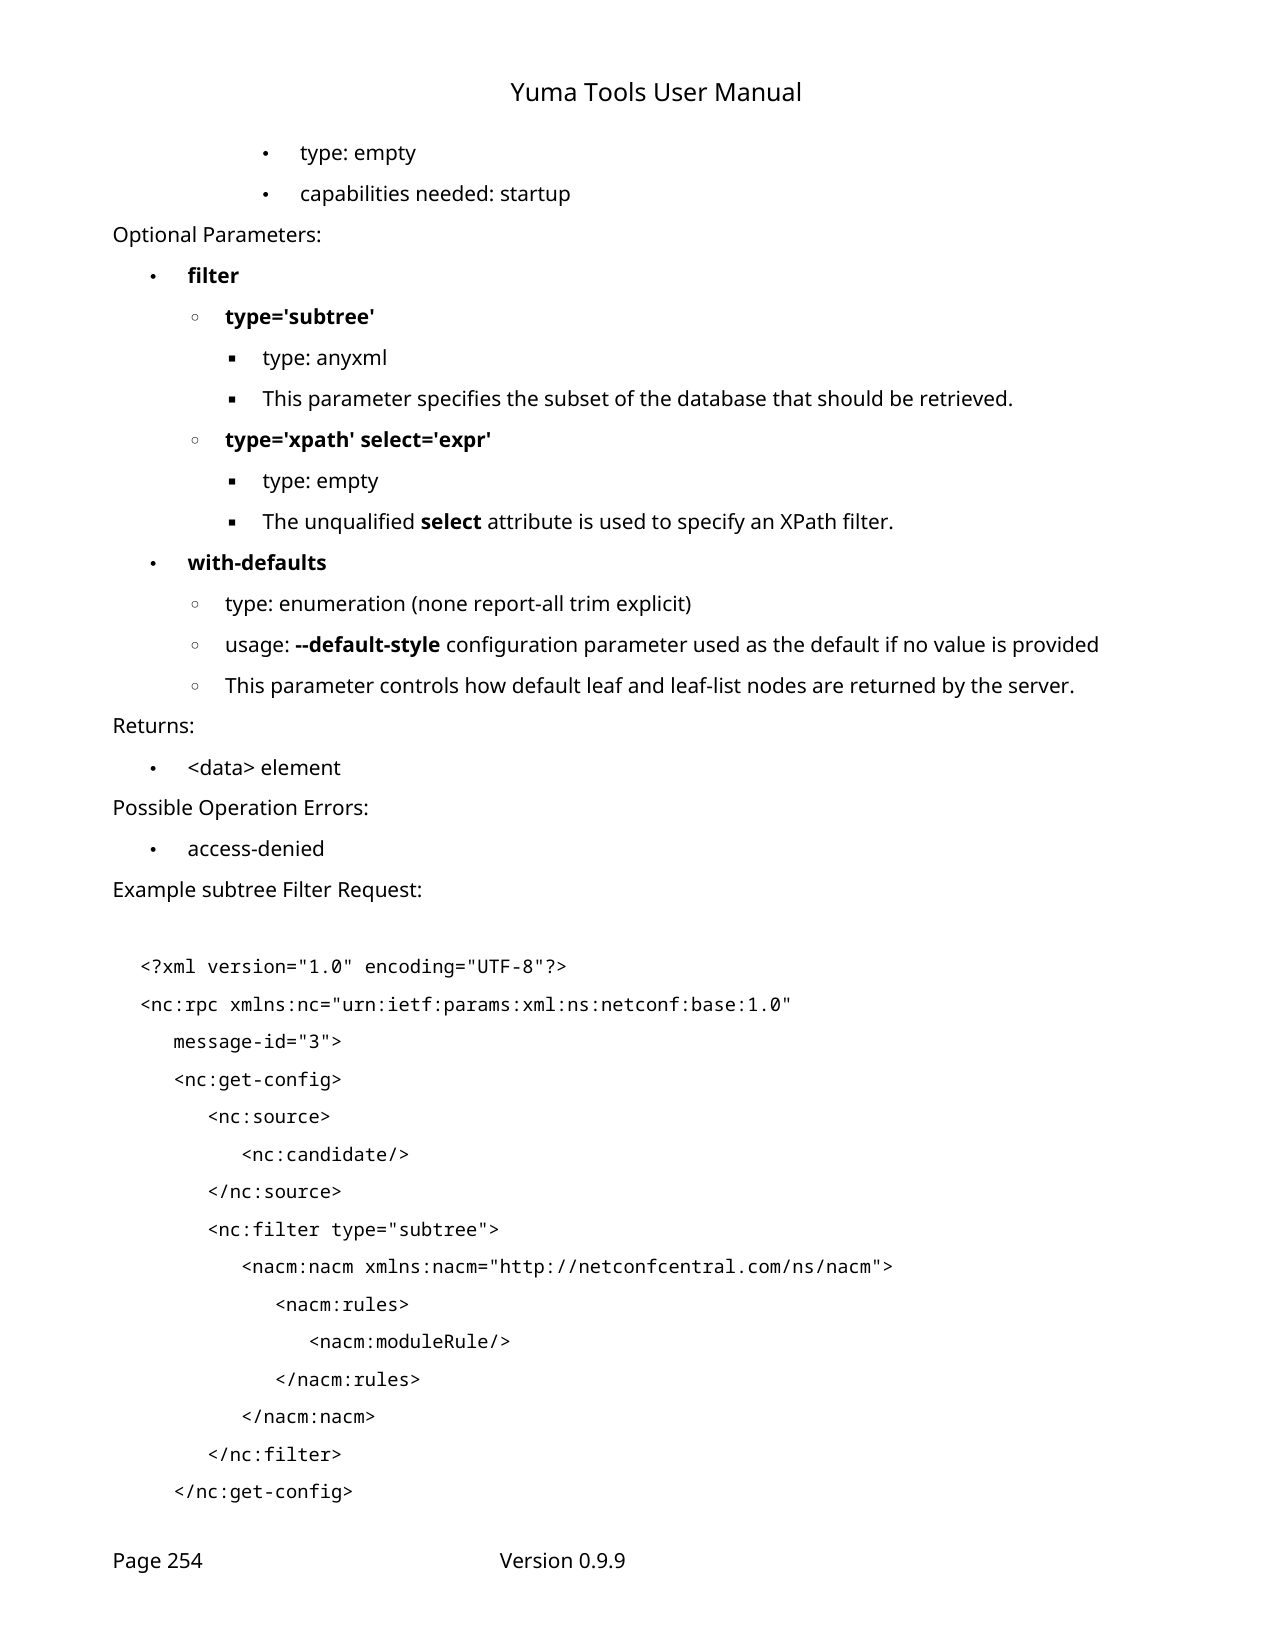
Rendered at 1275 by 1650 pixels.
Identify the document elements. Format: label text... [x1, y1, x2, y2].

text <nc:source> [139, 1104, 1200, 1129]
text Returns: [112, 712, 1200, 740]
list type='subtree' [187, 302, 1200, 331]
text </nc:get-config> [139, 1479, 1200, 1504]
text <nacm:rules> [139, 1291, 1200, 1317]
list filter [150, 261, 1200, 290]
list usage: --default-style configuration parameter used as the default if no value is provided [187, 630, 1200, 658]
text Possible Operation Errors: [112, 793, 1200, 822]
text <nc:filter type="subtree"> [139, 1216, 1200, 1242]
text </nacm:nacm> [139, 1404, 1200, 1429]
text </nc:filter> [139, 1441, 1200, 1467]
text <nc:get-config> [139, 1066, 1200, 1092]
list capabilities needed: startup [262, 179, 1200, 208]
text message-id="3"> [139, 1029, 1200, 1054]
text <nacm:nacm xmlns:nacm="http://netconfcentral.com/ns/nacm"> [139, 1254, 1200, 1279]
list type: anyxml [225, 343, 1200, 372]
list <data> element [150, 753, 1200, 781]
list type='xpath' select='expr' [187, 425, 1200, 453]
text </nacm:rules> [139, 1366, 1200, 1392]
text Optional Parameters: [112, 220, 1200, 249]
text </nc:source> [139, 1179, 1200, 1204]
text <nc:candidate/> [139, 1141, 1200, 1167]
list This parameter specifies the subset of the database that should be retrieved. [225, 384, 1200, 413]
list This parameter controls how default leaf and leaf-list nodes are returned by the server. [187, 671, 1200, 699]
list type: empty [225, 466, 1200, 494]
list The unqualified select attribute is used to specify an XPath filter. [225, 507, 1200, 535]
list with-defaults [150, 548, 1200, 576]
text Example subtree Filter Request: [112, 875, 1200, 904]
list type: enumeration (none report-all trim explicit) [187, 589, 1200, 617]
text <nacm:moduleRule/> [139, 1329, 1200, 1354]
text <nc:rpc xmlns:nc="urn:ietf:params:xml:ns:netconf:base:1.0" [139, 991, 1200, 1017]
text <?xml version="1.0" encoding="UTF-8"?> [139, 954, 1200, 979]
list type: empty [262, 138, 1200, 167]
list access-denied [150, 834, 1200, 863]
